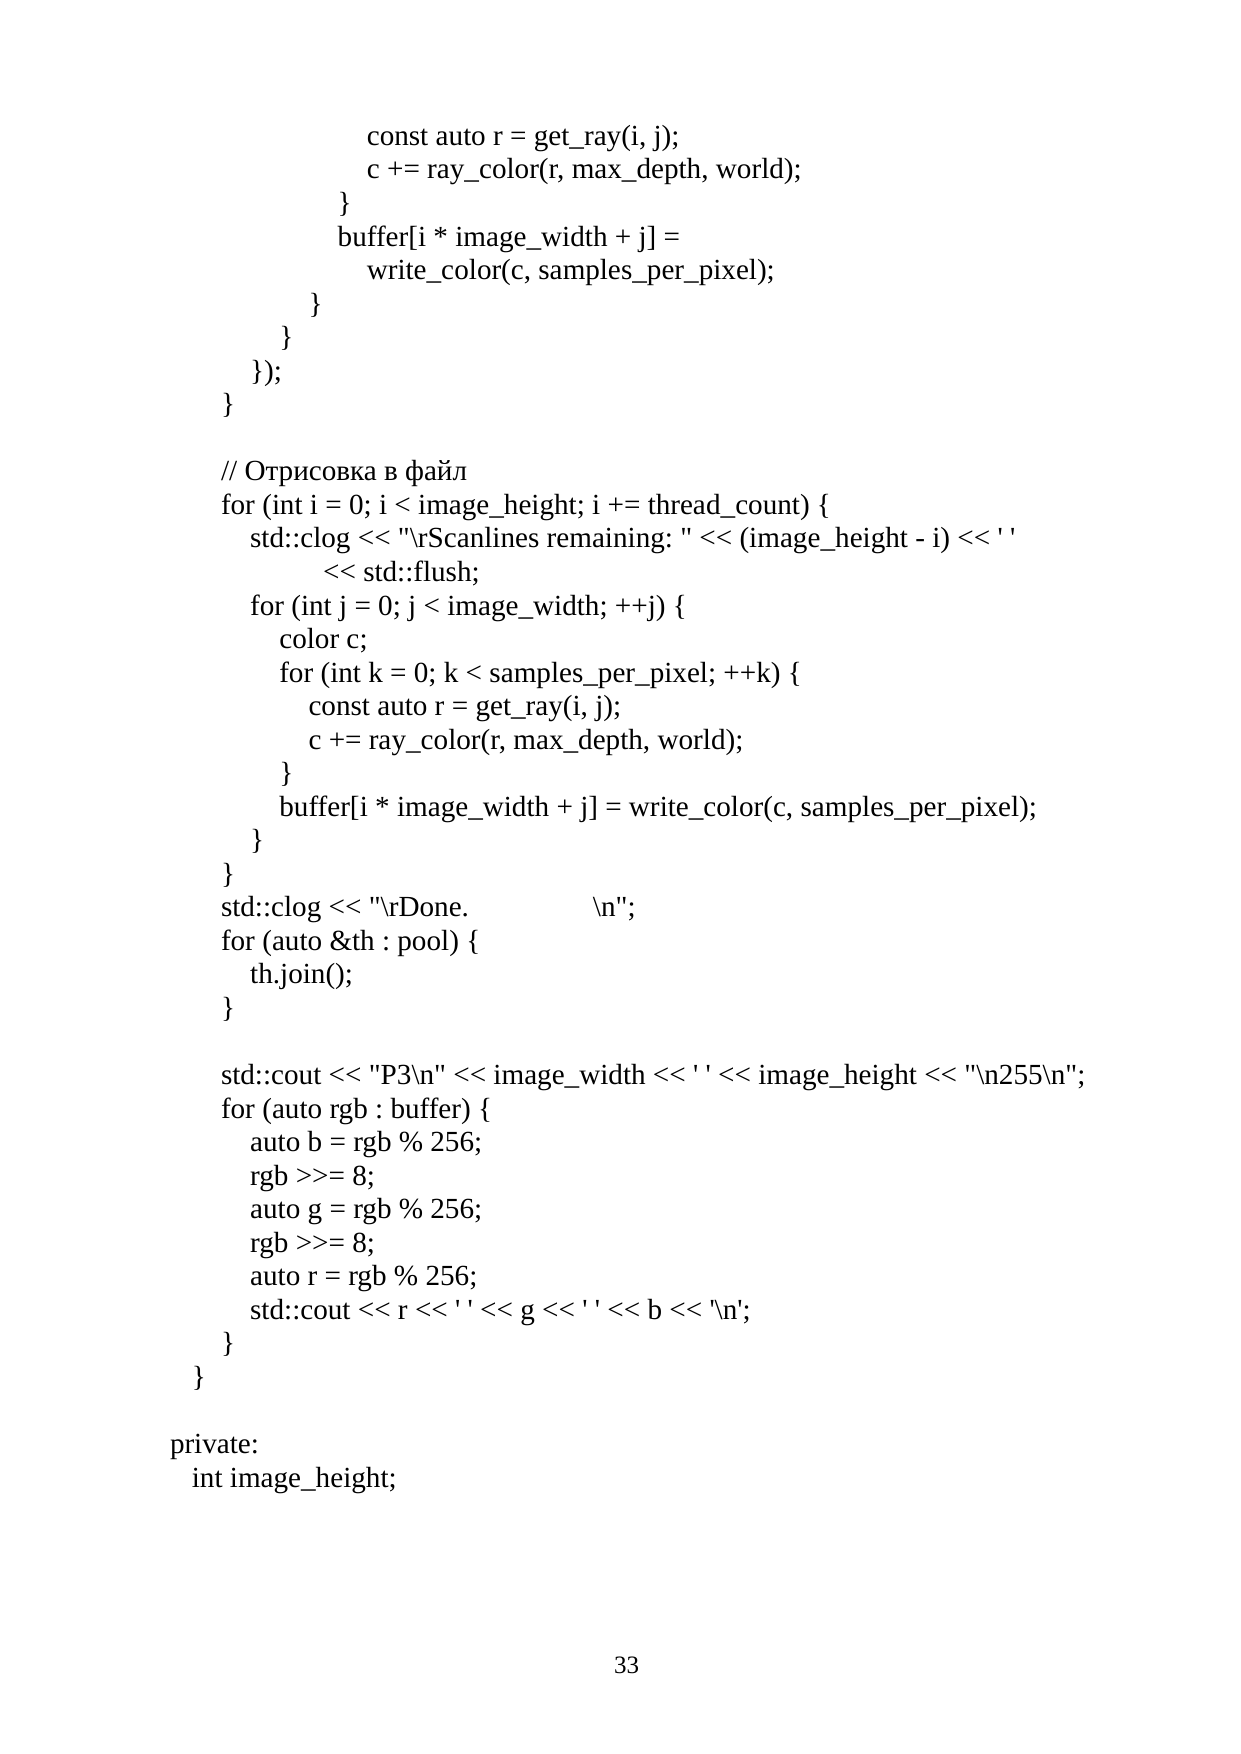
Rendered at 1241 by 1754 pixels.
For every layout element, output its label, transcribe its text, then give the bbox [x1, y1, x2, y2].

text buffer[i * image_width + j] = write_color(c, samples_per_pixel); [162, 789, 1090, 822]
text th.join(); [162, 957, 1090, 990]
text } [162, 1359, 1090, 1393]
text c += ray_color(r, max_depth, world); [162, 152, 1090, 185]
text std::cout << "P3\n" << image_width << ' ' << image_height << "\n255\n"; [162, 1057, 1090, 1091]
text for (int j = 0; j < image_width; ++j) { [162, 588, 1090, 621]
text } [162, 319, 1090, 353]
text // Отрисовка в файл [162, 453, 1090, 487]
text for (auto &th : pool) { [162, 923, 1090, 957]
text } [162, 185, 1090, 219]
text rgb >>= 8; [162, 1225, 1090, 1258]
text } [162, 386, 1090, 420]
text for (int k = 0; k < samples_per_pixel; ++k) { [162, 655, 1090, 688]
text } [162, 286, 1090, 319]
text } [162, 822, 1090, 856]
text } [162, 856, 1090, 889]
text for (auto rgb : buffer) { [162, 1091, 1090, 1124]
text const auto r = get_ray(i, j); [162, 118, 1090, 152]
text std::clog << "\rDone. \n"; [162, 889, 1090, 923]
text private: [162, 1426, 1090, 1460]
text rgb >>= 8; [162, 1158, 1090, 1191]
text int image_height; [162, 1460, 1090, 1493]
text for (int i = 0; i < image_height; i += thread_count) { [162, 487, 1090, 521]
text } [162, 755, 1090, 789]
text }); [162, 353, 1090, 386]
text auto r = rgb % 256; [162, 1258, 1090, 1292]
text std::cout << r << ' ' << g << ' ' << b << '\n'; [162, 1292, 1090, 1326]
text c += ray_color(r, max_depth, world); [162, 722, 1090, 755]
text color c; [162, 621, 1090, 655]
text auto g = rgb % 256; [162, 1191, 1090, 1225]
text << std::flush; [162, 554, 1090, 588]
text auto b = rgb % 256; [162, 1124, 1090, 1158]
text write_color(c, samples_per_pixel); [162, 252, 1090, 286]
text buffer[i * image_width + j] = [162, 219, 1090, 252]
text const auto r = get_ray(i, j); [162, 688, 1090, 722]
text } [162, 990, 1090, 1024]
text } [162, 1326, 1090, 1359]
text std::clog << "\rScanlines remaining: " << (image_height - i) << ' ' [162, 521, 1090, 554]
